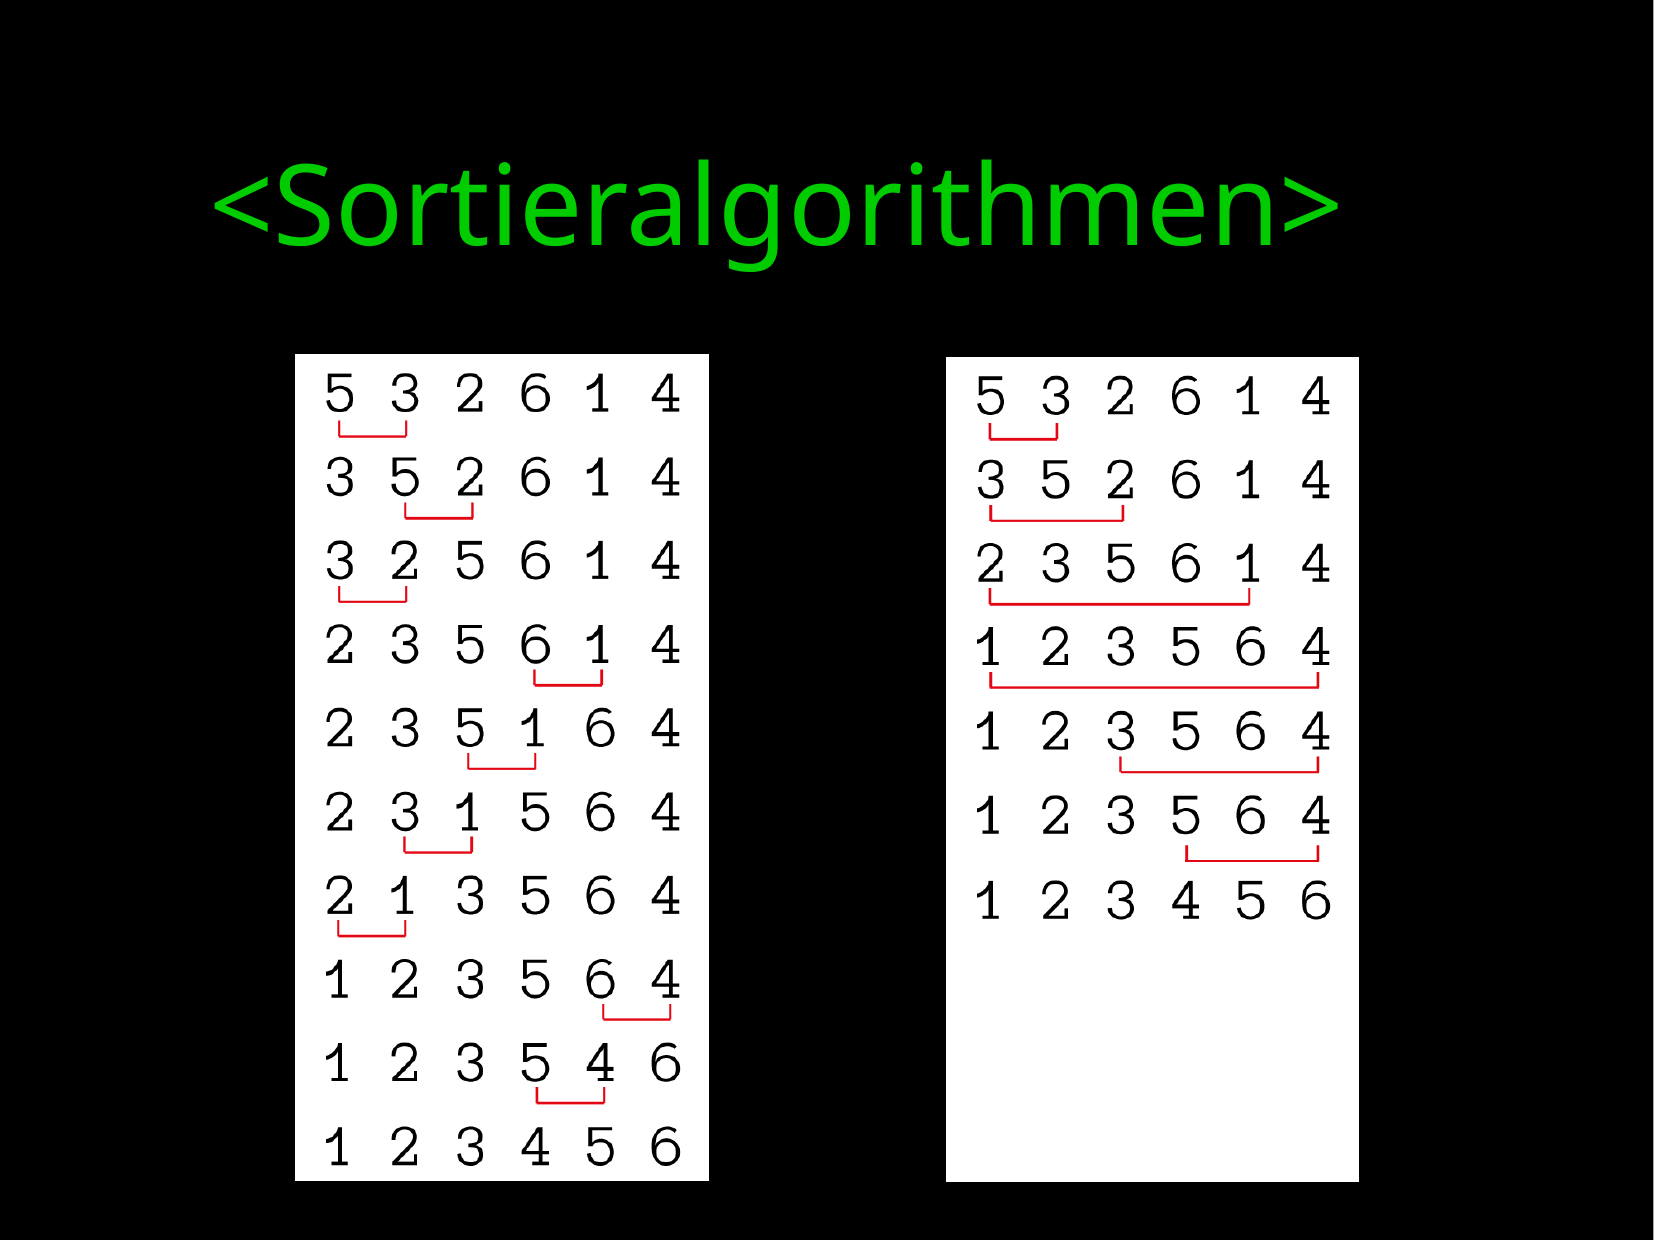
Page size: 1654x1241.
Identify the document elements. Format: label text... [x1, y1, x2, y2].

picture [295, 354, 709, 1181]
text_box <Sortieralgorithmen> [194, 117, 1459, 358]
picture [946, 357, 1359, 1182]
